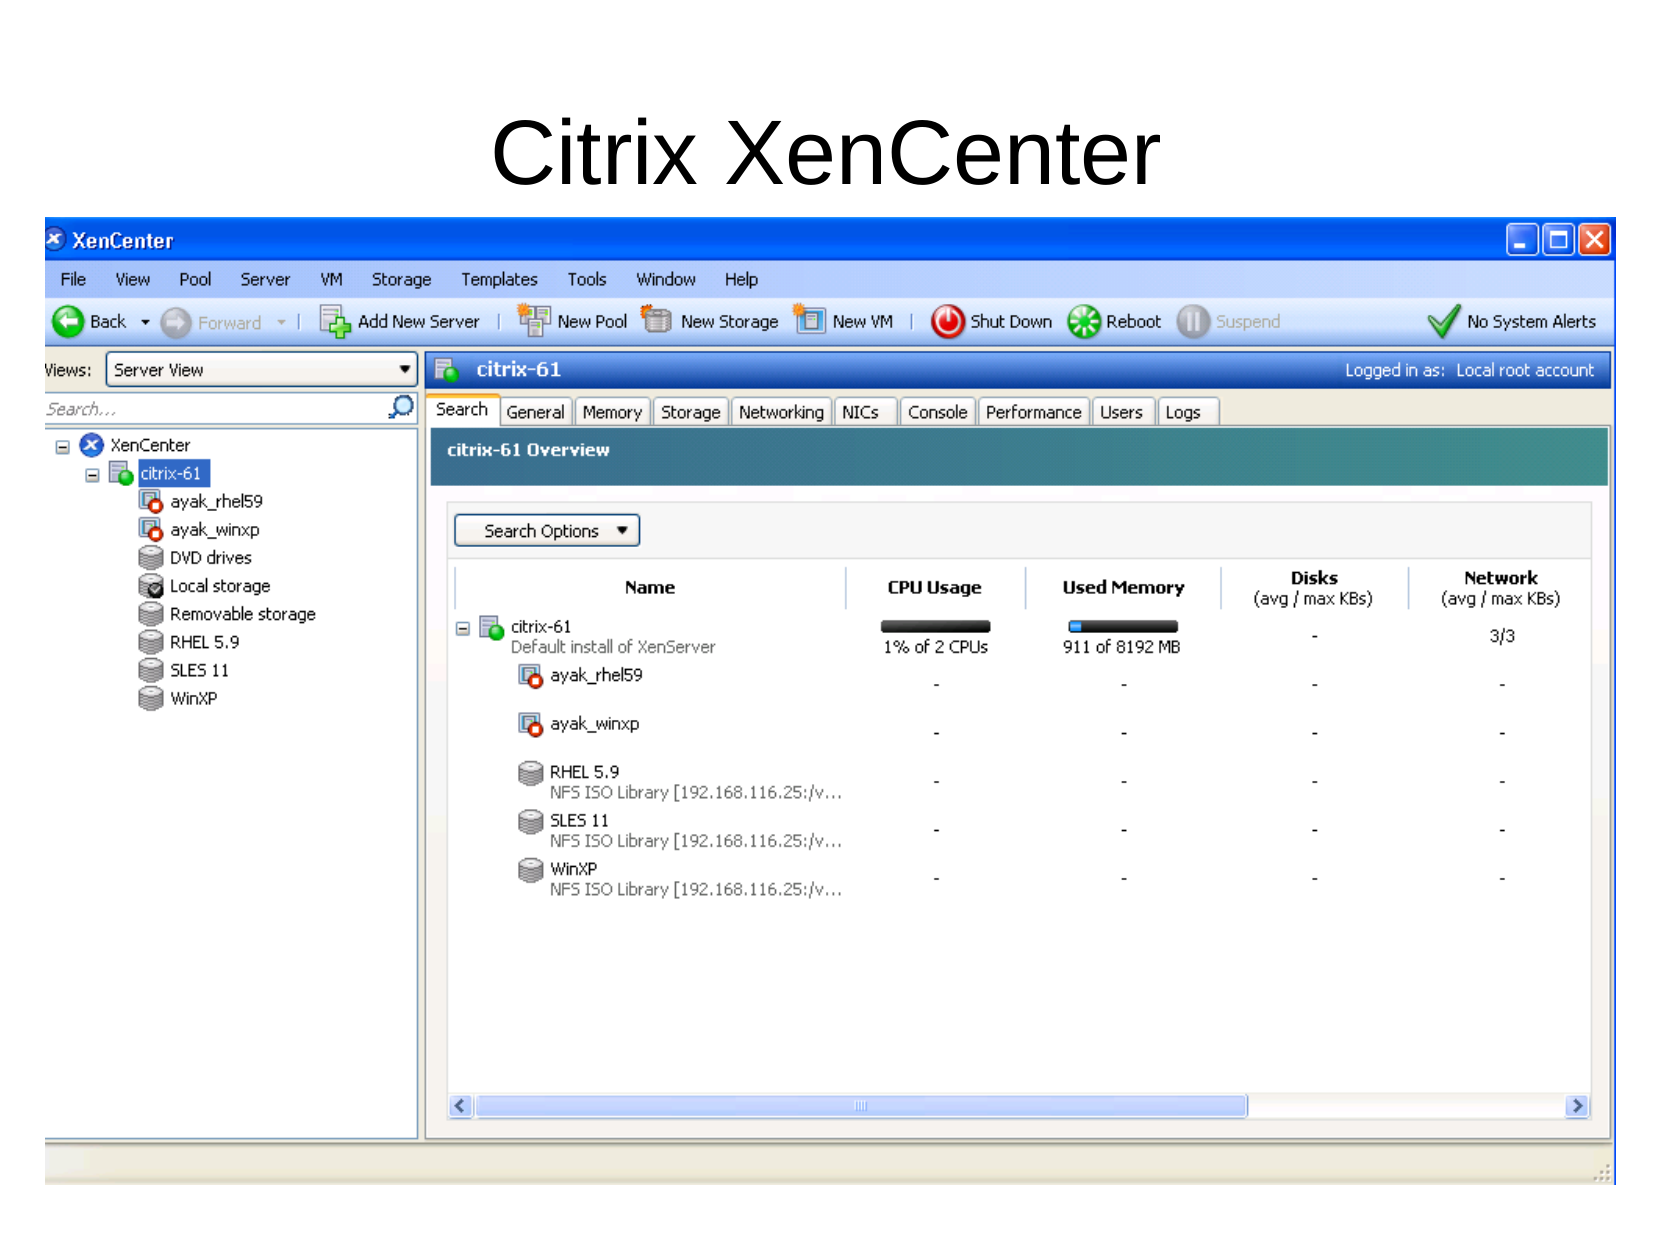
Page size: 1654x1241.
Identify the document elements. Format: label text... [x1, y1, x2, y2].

picture [45, 217, 1616, 1186]
title Citrix XenCenter [82, 49, 1571, 217]
